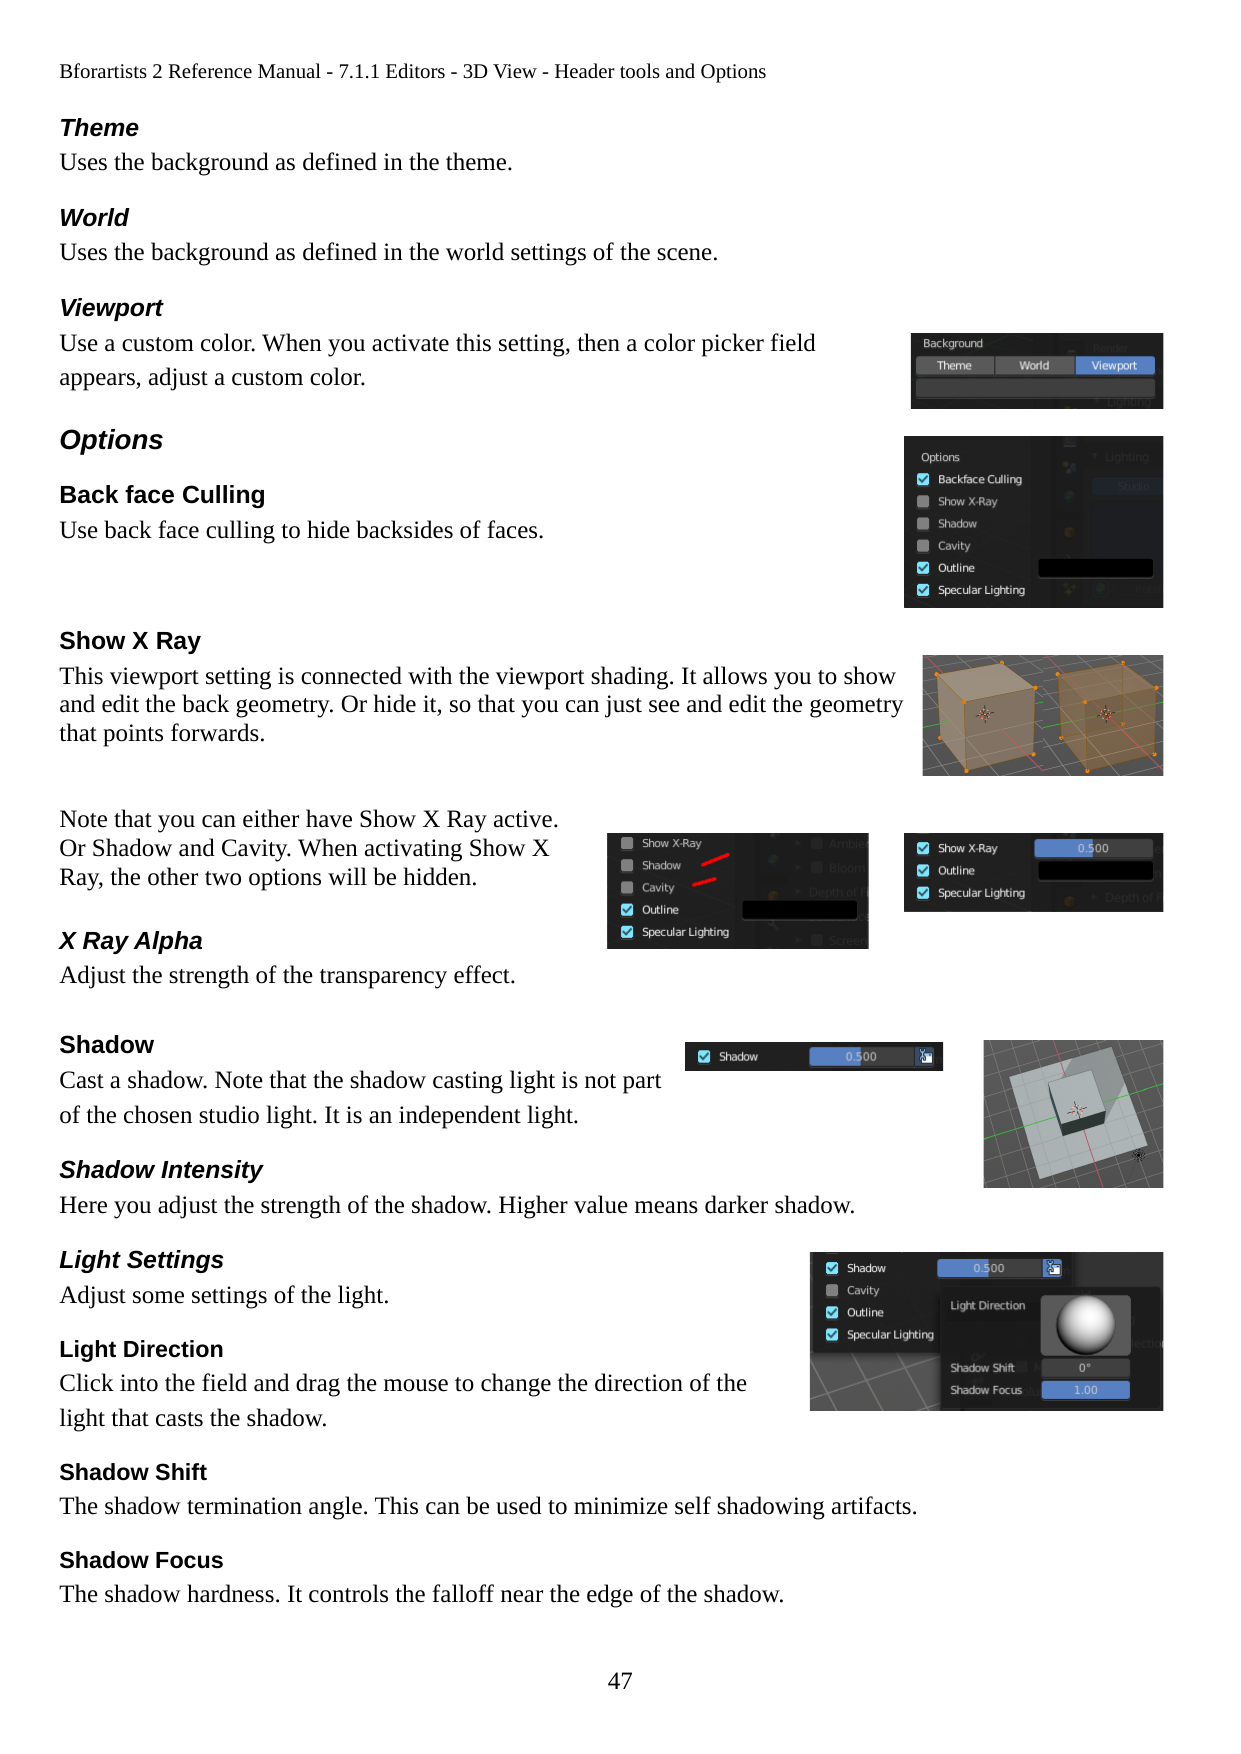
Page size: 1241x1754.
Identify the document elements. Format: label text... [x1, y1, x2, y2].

text This viewport setting is connected with the viewport shading. It allows you to show and edit the back geometry. Or hide it, so that you can just see and edit the geometry that points forwards. [59, 661, 922, 747]
subtitle [1164, 1155, 1181, 1184]
text Uses the background as defined in the theme. [59, 147, 1181, 176]
subtitle Light Settings [59, 1245, 1181, 1274]
text The shadow hardness. It controls the falloff near the edge of the shadow. [59, 1579, 1181, 1608]
text Click into the field and drag the mouse to change the direction of the light that casts the shadow. [59, 1368, 1181, 1432]
subtitle [1164, 481, 1181, 509]
subtitle Shadow Shift [59, 1458, 1181, 1485]
text Note that you can either have Show X Ray active. Or Shadow and Cavity. When activating Show X Ray, the other two options will be hidden. [59, 804, 1181, 891]
subtitle Back face Culling [59, 481, 904, 509]
picture [904, 436, 1164, 608]
subtitle Show X Ray [59, 626, 1181, 654]
subtitle [1164, 1335, 1181, 1362]
subtitle X Ray Alpha [59, 926, 1181, 954]
picture [910, 333, 1164, 409]
subtitle Shadow [59, 1031, 1181, 1059]
text Here you adjust the strength of the shadow. Higher value means darker shadow. [59, 1190, 1181, 1219]
picture [904, 833, 1164, 912]
text Use back face culling to hide backsides of faces. [59, 515, 904, 544]
text The shadow termination angle. This can be used to minimize self shadowing artifacts. [59, 1491, 1181, 1520]
subtitle Viewport [59, 293, 1181, 321]
subtitle Light Direction [59, 1335, 809, 1362]
picture [809, 1252, 1164, 1411]
picture [685, 1042, 944, 1071]
picture [607, 833, 869, 949]
text Adjust some settings of the light. [59, 1280, 809, 1309]
picture [922, 655, 1164, 776]
text Cast a shadow. Note that the shadow casting light is not part of the chosen studio light. It is an independent light. [59, 1065, 983, 1128]
text Use a custom color. When you activate this setting, then a color picker field appears, adjust a custom color. [59, 328, 1181, 391]
subtitle Shadow Intensity [59, 1155, 983, 1184]
subtitle Theme [59, 113, 1181, 141]
subtitle World [59, 203, 1181, 231]
text Uses the background as defined in the world settings of the scene. [59, 237, 1181, 266]
picture [983, 1040, 1164, 1188]
subtitle Options [59, 424, 1181, 456]
subtitle Shadow Focus [59, 1546, 1181, 1573]
text Adjust the strength of the transparency effect. [59, 961, 1181, 989]
